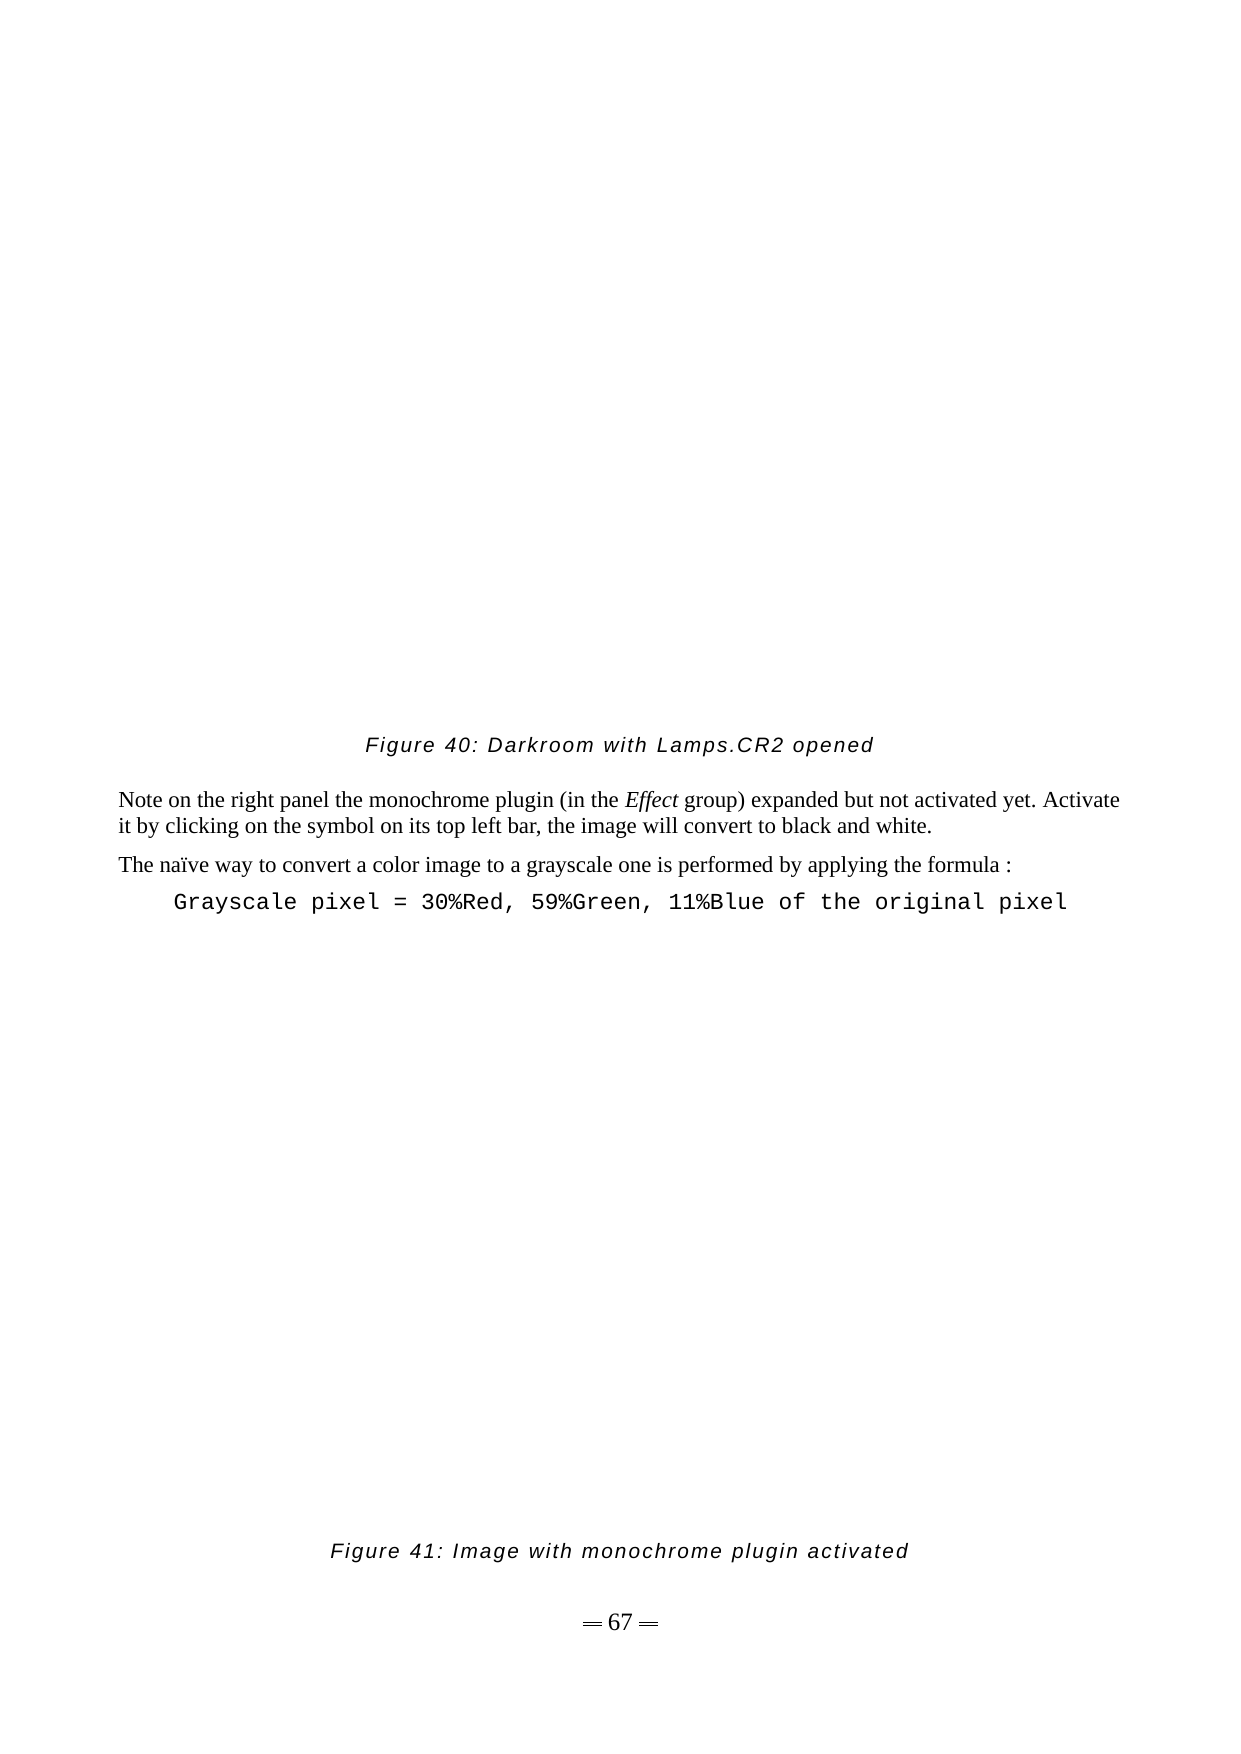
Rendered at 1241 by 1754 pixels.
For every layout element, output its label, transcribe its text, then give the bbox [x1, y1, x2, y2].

text Grayscale pixel = 30%Red, 59%Green, 11%Blue of the original pixel [118, 890, 1122, 916]
text Note on the right panel the monochrome plugin (in the Effect group) expanded but not activated yet. Activate it by clicking on the symbol on its top left bar, the image will convert to black and white. [118, 756, 1122, 839]
text [118, 118, 1122, 130]
text Figure 41: Image with monochrome plugin activated [118, 957, 1122, 1563]
text [118, 945, 1122, 957]
text The naïve way to convert a color image to a grayscale one is performed by applying the formula : [118, 851, 1122, 877]
text Figure 40: Darkroom with Lamps.CR2 opened [118, 130, 1122, 756]
